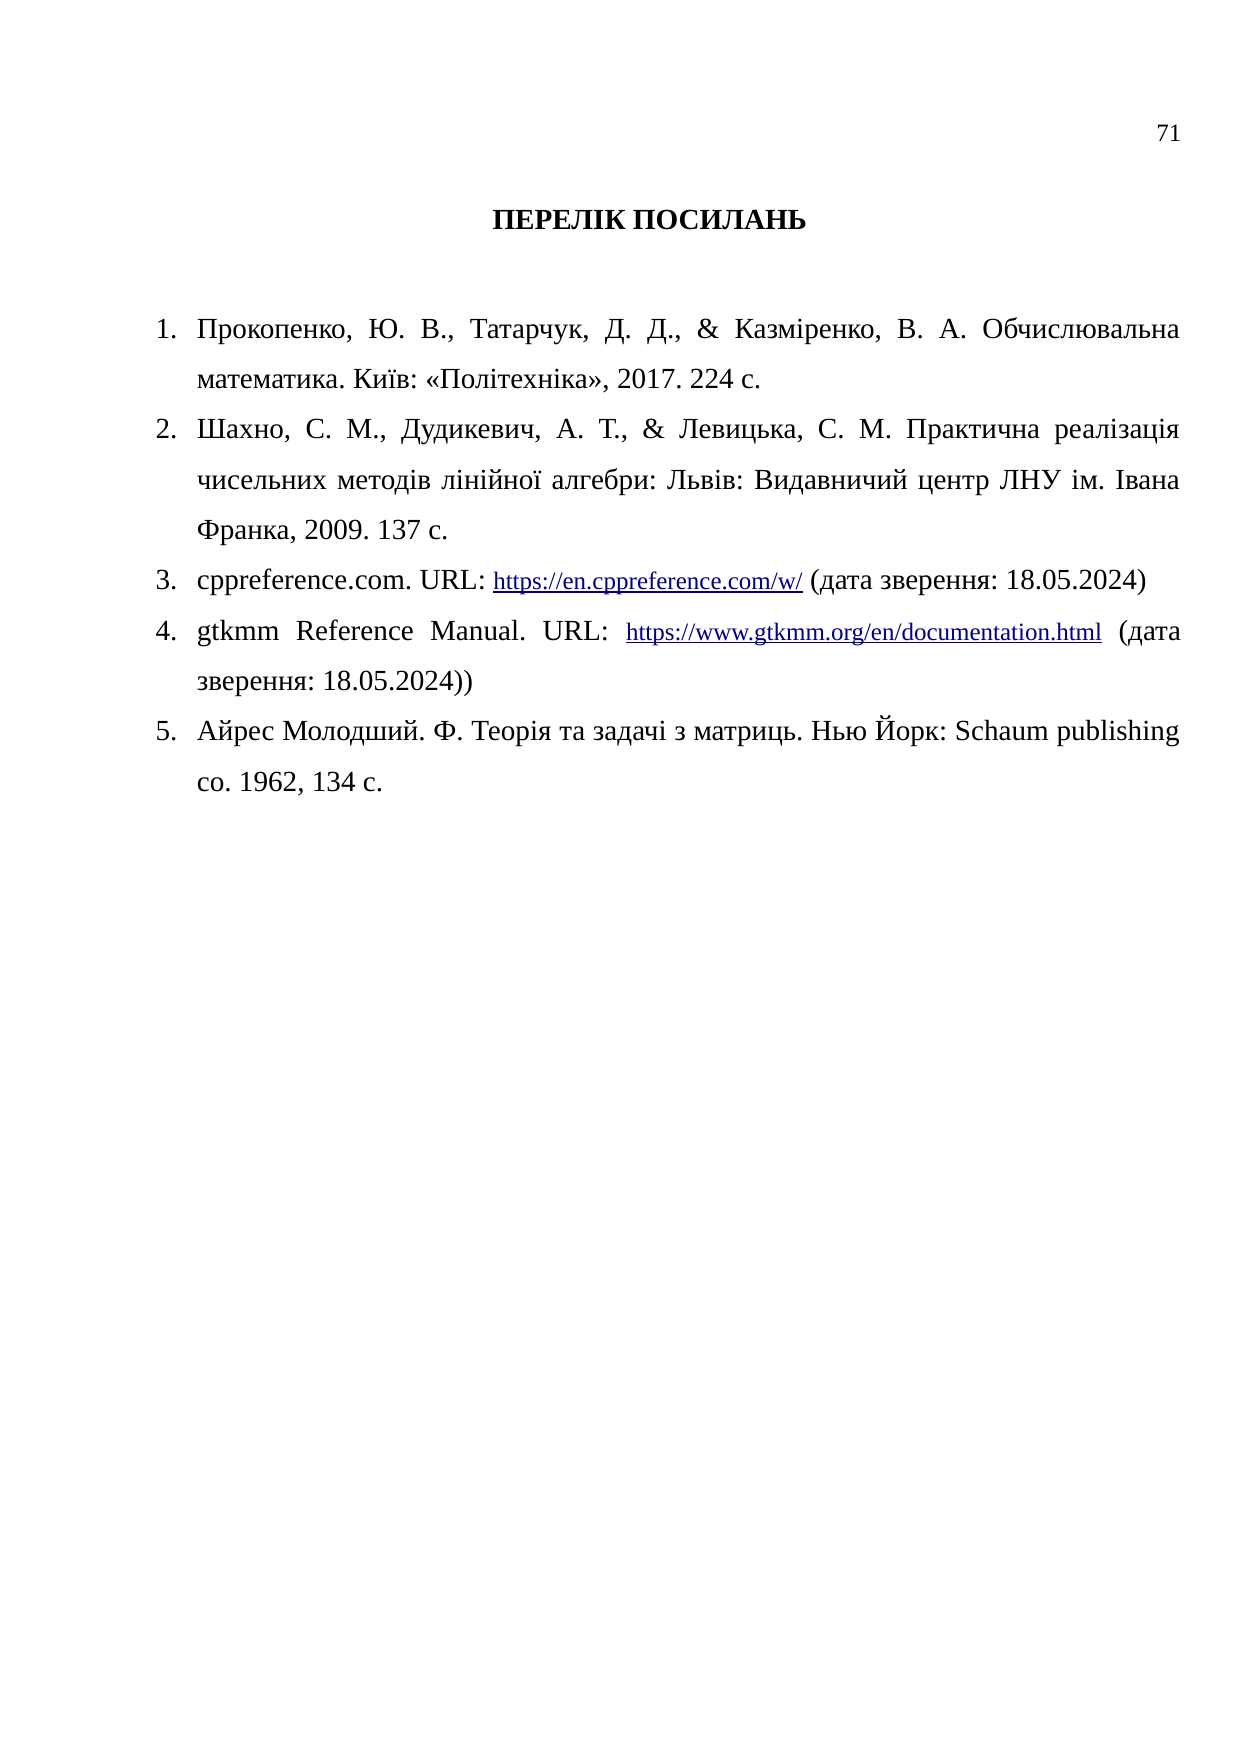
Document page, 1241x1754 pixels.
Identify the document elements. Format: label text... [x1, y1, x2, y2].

list Шахно, С. М., Дудикевич, А. Т., & Левицька, С. М. Практична реалізація чисельних методів лінійної алгебри: Львів: Видавничий центр ЛНУ ім. Івана Франка, 2009. 137 с. [155, 411, 1181, 546]
list Прокопенко, Ю. В., Татарчук, Д. Д., & Казміренко, В. А. Обчислювальна математика. Київ: «Політехніка», 2017. 224 с. [155, 311, 1181, 395]
list gtkmm Reference Manual. URL: https://www.gtkmm.org/en/documentation.html (дата зверення: 18.05.2024)) [155, 613, 1181, 697]
list Айрес Молодший. Ф. Теорія та задачі з матриць. Нью Йорк: Schaum publishing co. 1962, 134 с. [155, 713, 1181, 797]
list cppreference.com. URL: https://en.cppreference.com/w/ (дата зверення: 18.05.2024) [155, 562, 1181, 596]
subtitle ПЕРЕЛІК ПОСИЛАНЬ [118, 202, 1181, 236]
